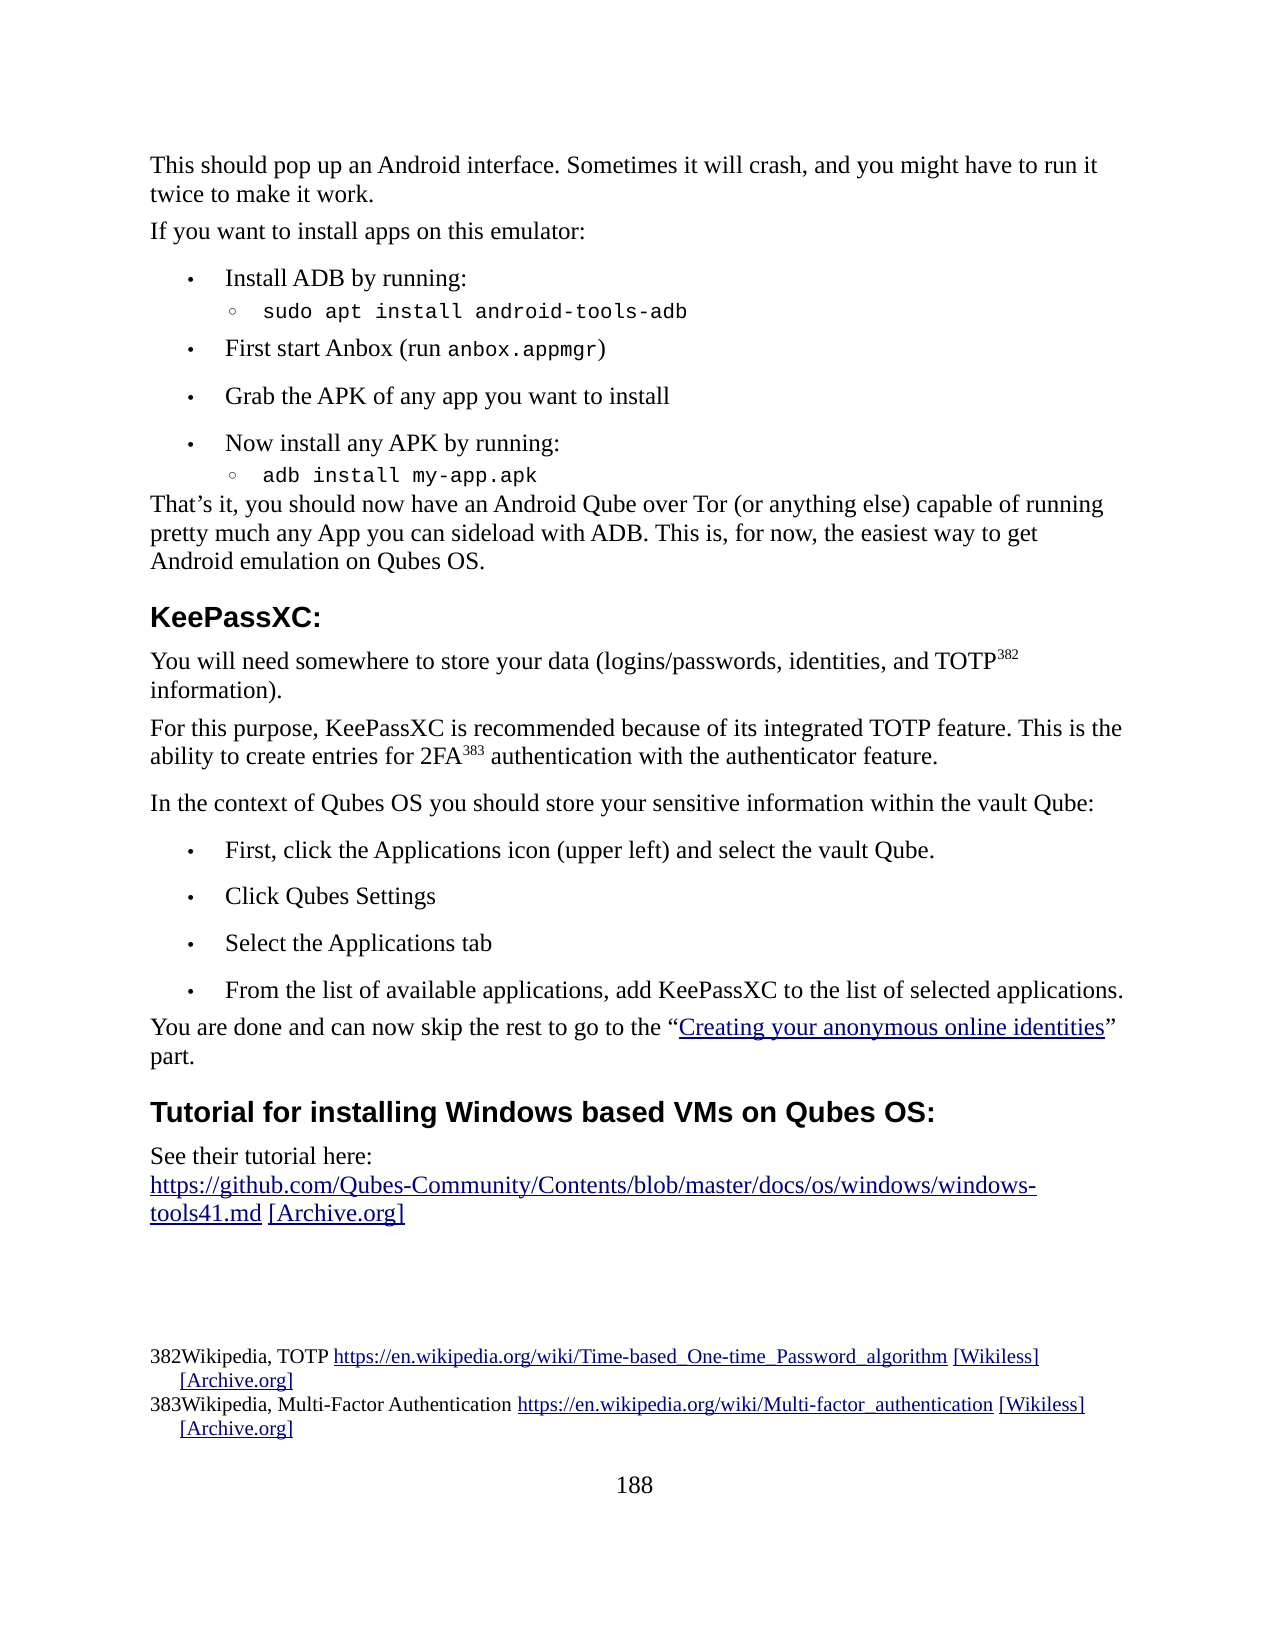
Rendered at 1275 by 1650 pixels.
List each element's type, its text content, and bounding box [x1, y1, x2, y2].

text In the context of Qubes OS you should store your sensitive information within the vault Qube: [150, 788, 1125, 817]
text See their tutorial here: https://github.com/Qubes-Community/Contents/blob/master/docs/os/windows/windows-tools41.md [Archive.org] [150, 1141, 1125, 1227]
subtitle Tutorial for installing Windows based VMs on Qubes OS: [150, 1095, 1125, 1128]
list adb install my-app.apk [225, 465, 1125, 489]
text For this purpose, KeePassXC is recommended because of its integrated TOTP feature. This is the ability to create entries for 2FA authentication with the authenticator feature. [150, 713, 1125, 770]
text You will need somewhere to store your data (logins/passwords, identities, and TOTP information). [150, 646, 1125, 704]
subtitle KeePassXC: [150, 600, 1125, 634]
text If you want to install apps on this emulator: [150, 216, 1125, 245]
text This should pop up an Android interface. Sometimes it will crash, and you might have to run it twice to make it work. [150, 150, 1125, 207]
list Grab the APK of any app you want to install [187, 381, 1125, 410]
text Wikipedia, Multi-Factor Authentication https://en.wikipedia.org/wiki/Multi-factor_authentication [Wikiless] [Archive.org] [150, 1392, 1125, 1440]
list First, click the Applications icon (upper left) and select the vault Qube. [187, 835, 1125, 863]
text You are done and can now skip the rest to go to the “Creating your anonymous online identities” part. [150, 1012, 1125, 1070]
text Wikipedia, TOTP https://en.wikipedia.org/wiki/Time-based_One-time_Password_algorithm [Wikiless] [Archive.org] [150, 1344, 1125, 1392]
list Now install any APK by running: [187, 428, 1125, 456]
list First start Anbox (run anbox.appmgr) [187, 333, 1125, 363]
list Select the Applications tab [187, 928, 1125, 957]
list sudo apt install android-tools-adb [225, 301, 1125, 324]
list Click Qubes Settings [187, 881, 1125, 910]
list Install ADB by running: [187, 263, 1125, 292]
text That’s it, you should now have an Android Qube over Tor (or anything else) capable of running pretty much any App you can sideload with ADB. This is, for now, the easiest way to get Android emulation on Qubes OS. [150, 489, 1125, 575]
list From the list of available applications, add KeePassXC to the list of selected applications. [187, 975, 1125, 1003]
